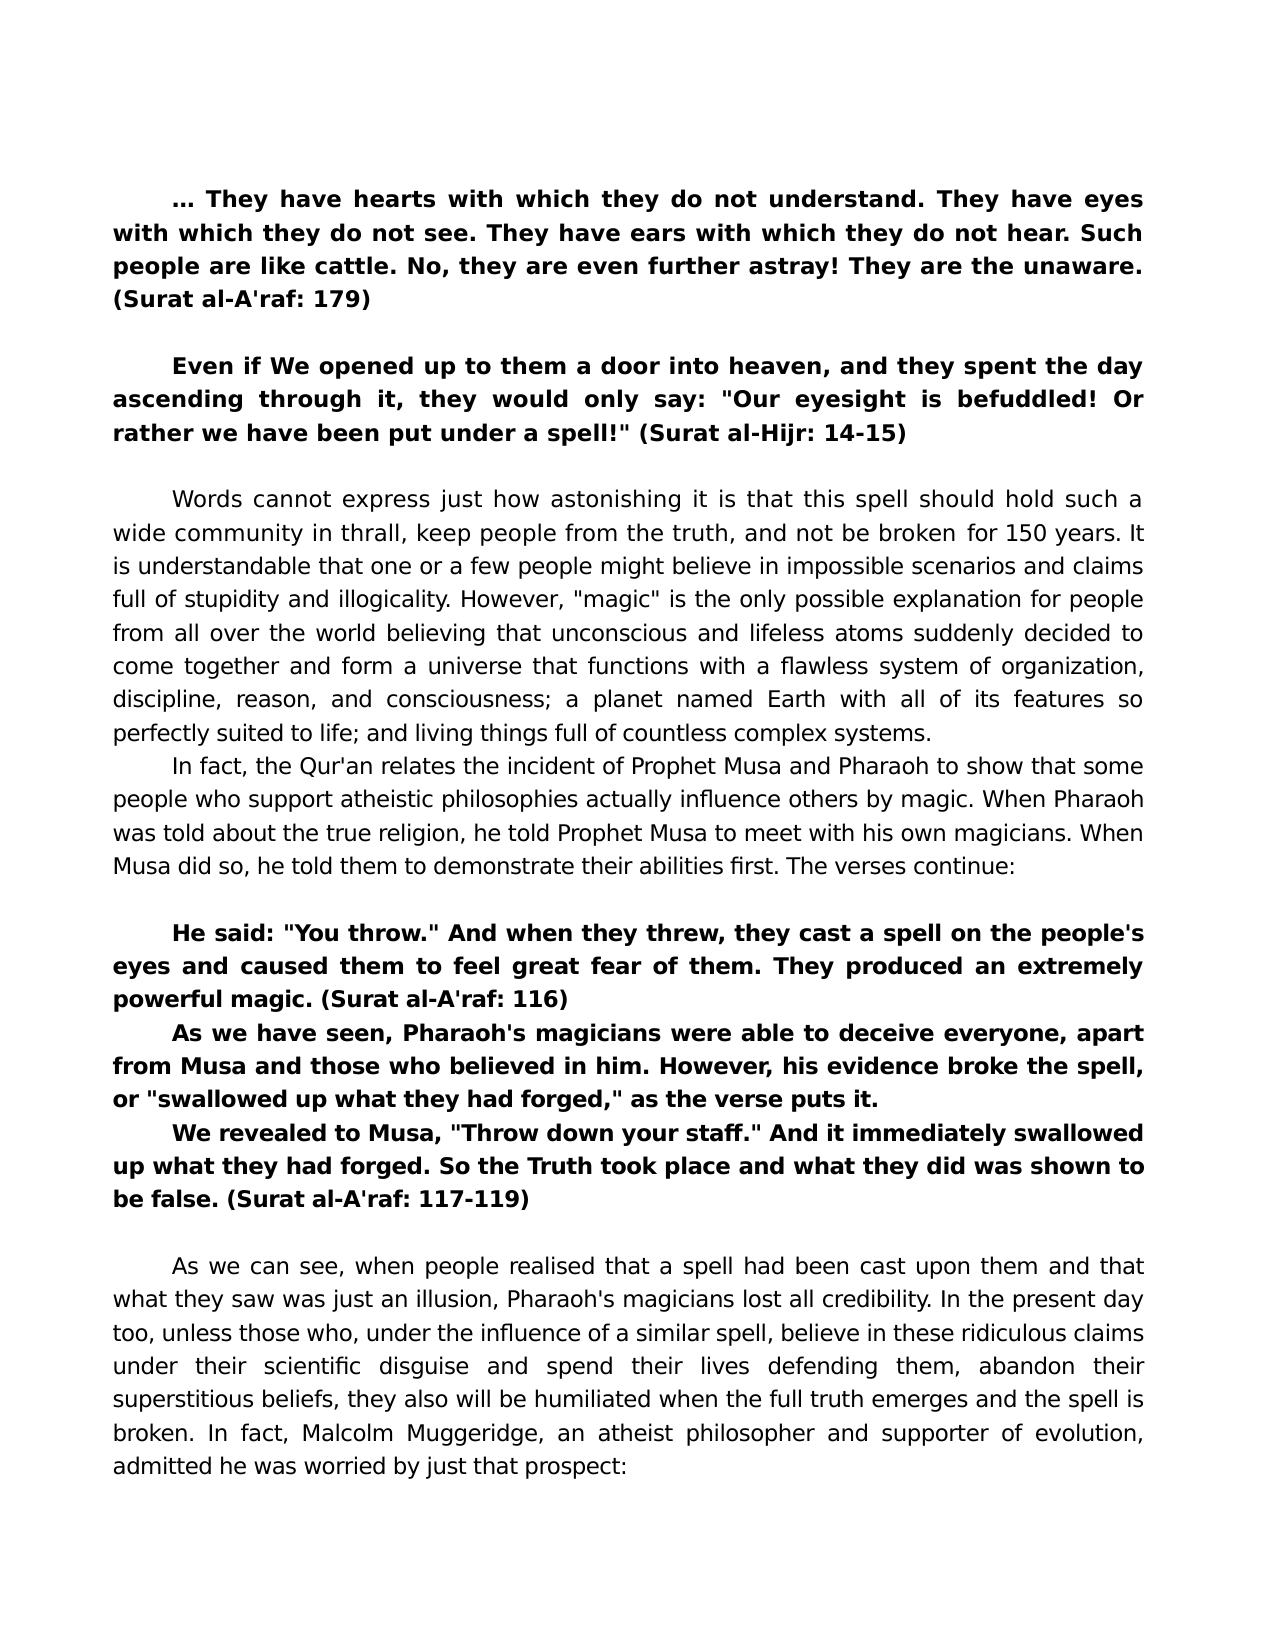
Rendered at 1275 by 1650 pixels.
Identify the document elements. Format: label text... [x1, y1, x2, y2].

text In fact, the Qur'an relates the incident of Prophet Musa and Pharaoh to show that some people who support atheistic philosophies actually influence others by magic. When Pharaoh was told about the true religion, he told Prophet Musa to meet with his own magicians. When Musa did so, he told them to demonstrate their abilities first. The verses continue: [112, 748, 1145, 881]
text He said: "You throw." And when they threw, they cast a spell on the people's eyes and caused them to feel great fear of them. They produced an extremely powerful magic. (Surat al-A'raf: 116) [112, 914, 1145, 1014]
text We revealed to Musa, "Throw down your staff." And it immediately swallowed up what they had forged. So the Truth took place and what they did was shown to be false. (Surat al-A'raf: 117-119) [112, 1114, 1145, 1214]
text Even if We opened up to them a door into heaven, and they spent the day ascending through it, they would only say: "Our eyesight is befuddled! Or rather we have been put under a spell!" (Surat al-Hijr: 14-15) [112, 348, 1145, 448]
text As we can see, when people realised that a spell had been cast upon them and that what they saw was just an illusion, Pharaoh's magicians lost all credibility. In the present day too, unless those who, under the influence of a similar spell, believe in these ridiculous claims under their scientific disguise and spend their lives defending them, abandon their superstitious beliefs, they also will be humiliated when the full truth emerges and the spell is broken. In fact, Malcolm Muggeridge, an atheist philosopher and supporter of evolution, admitted he was worried by just that prospect: [112, 1248, 1145, 1481]
text … They have hearts with which they do not understand. They have eyes with which they do not see. They have ears with which they do not hear. Such people are like cattle. No, they are even further astray! They are the unaware. (Surat al-A'raf: 179) [112, 181, 1145, 314]
text As we have seen, Pharaoh's magicians were able to deceive everyone, apart from Musa and those who believed in him. However, his evidence broke the spell, or "swallowed up what they had forged," as the verse puts it. [112, 1014, 1145, 1114]
text Words cannot express just how astonishing it is that this spell should hold such a wide community in thrall, keep people from the truth, and not be broken for 150 years. It is understandable that one or a few people might believe in impossible scenarios and claims full of stupidity and illogicality. However, "magic" is the only possible explanation for people from all over the world believing that unconscious and lifeless atoms suddenly decided to come together and form a universe that functions with a flawless system of organization, discipline, reason, and consciousness; a planet named Earth with all of its features so perfectly suited to life; and living things full of countless complex systems. [112, 481, 1145, 748]
